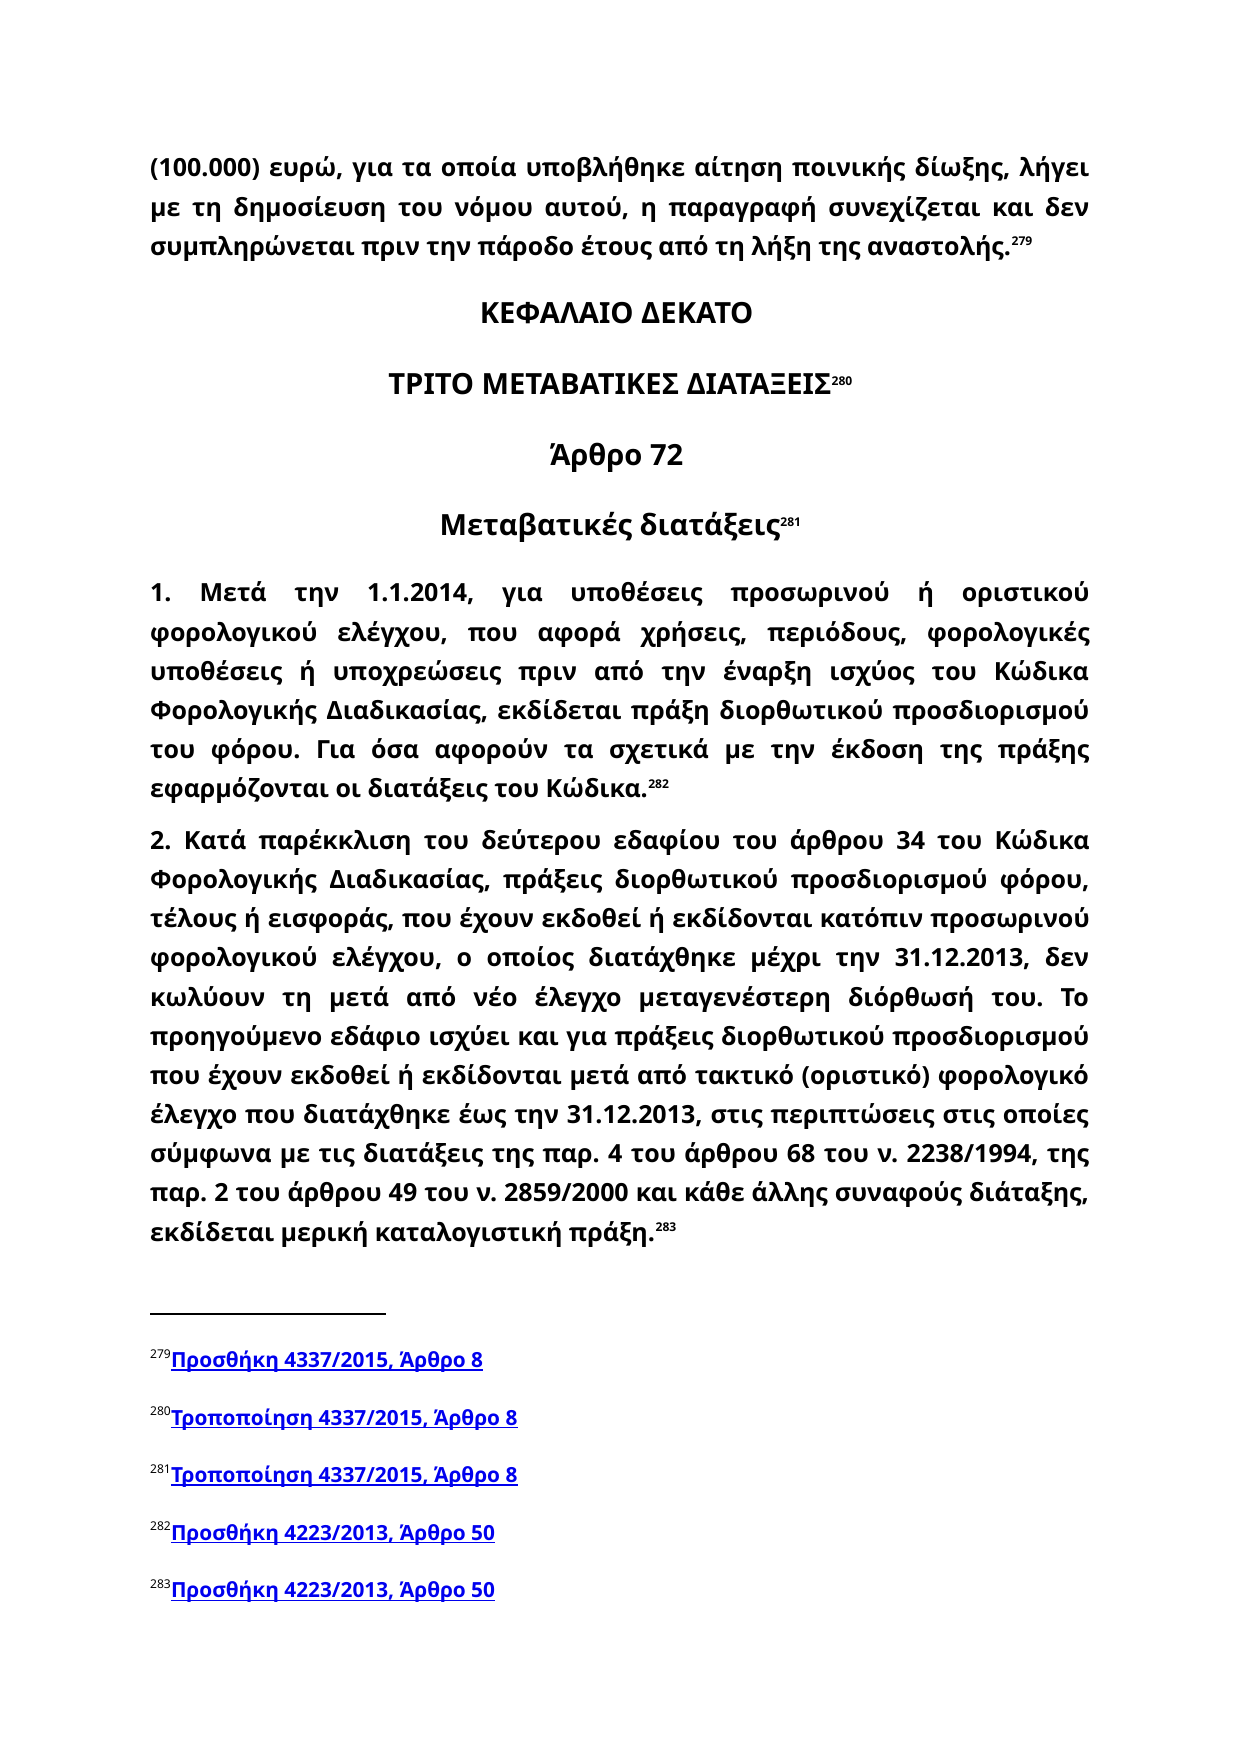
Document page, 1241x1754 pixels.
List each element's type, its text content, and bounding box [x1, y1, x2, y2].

subtitle Άρθρο 72 [150, 434, 1090, 473]
subtitle ΤΡΙΤΟ ΜΕΤΑΒΑΤΙΚΕΣ ΔΙΑΤΑΞΕΙΣ [150, 363, 1090, 403]
text Τροποποίηση 4337/2015, Άρθρο 8 [150, 1460, 1090, 1489]
text Τροποποίηση 4337/2015, Άρθρο 8 [150, 1403, 1090, 1431]
subtitle ΚΕΦΑΛΑΙΟ ΔΕΚΑΤΟ [150, 292, 1090, 332]
text 2. Κατά παρέκκλιση του δεύτερου εδαφίου του άρθρου 34 του Κώδικα Φορολογικής Διαδικασίας, πράξεις διορθωτικού προσδιορισμού φόρου, τέλους ή εισφοράς, που έχουν εκδοθεί ή εκδίδονται κατόπιν προσωρινού φορολογικού ελέγχου, ο οποίος διατάχθηκε μέχρι την 31.12.2013, δεν κωλύουν τη μετά από νέο έλεγχο μεταγενέστερη διόρθωσή του. Το προηγούμενο εδάφιο ισχύει και για πράξεις διορθωτικού προσδιορισμού που έχουν εκδοθεί ή εκδίδονται μετά από τακτικό (οριστικό) φορολογικό έλεγχο που διατάχθηκε έως την 31.12.2013, στις περιπτώσεις στις οποίες σύμφωνα με τις διατάξεις της παρ. 4 του άρθρου 68 του ν. 2238/1994, της παρ. 2 του άρθρου 49 του ν. 2859/2000 και κάθε άλλης συναφούς διάταξης, εκδίδεται μερική καταλογιστική πράξη. [150, 822, 1090, 1248]
text Προσθήκη 4223/2013, Άρθρο 50 [150, 1518, 1090, 1546]
text 1. Μετά την 1.1.2014, για υποθέσεις προσωρινού ή οριστικού φορολογικού ελέγχου, που αφορά χρήσεις, περιόδους, φορολογικές υποθέσεις ή υποχρεώσεις πριν από την έναρξη ισχύος του Κώδικα Φορολογικής Διαδικασίας, εκδίδεται πράξη διορθωτικού προσδιορισμού του φόρου. Για όσα αφορούν τα σχετικά με την έκδοση της πράξης εφαρμόζονται οι διατάξεις του Κώδικα. [150, 575, 1090, 805]
subtitle Μεταβατικές διατάξεις [150, 504, 1090, 544]
text Προσθήκη 4223/2013, Άρθρο 50 [150, 1576, 1090, 1604]
text (100.000) ευρώ, για τα οποία υποβλήθηκε αίτηση ποινικής δίωξης, λήγει με τη δημοσίευση του νόμου αυτού, η παραγραφή συνεχίζεται και δεν συμπληρώνεται πριν την πάροδο έτους από τη λήξη της αναστολής. [150, 150, 1090, 262]
text Προσθήκη 4337/2015, Άρθρο 8 [150, 1345, 1090, 1373]
